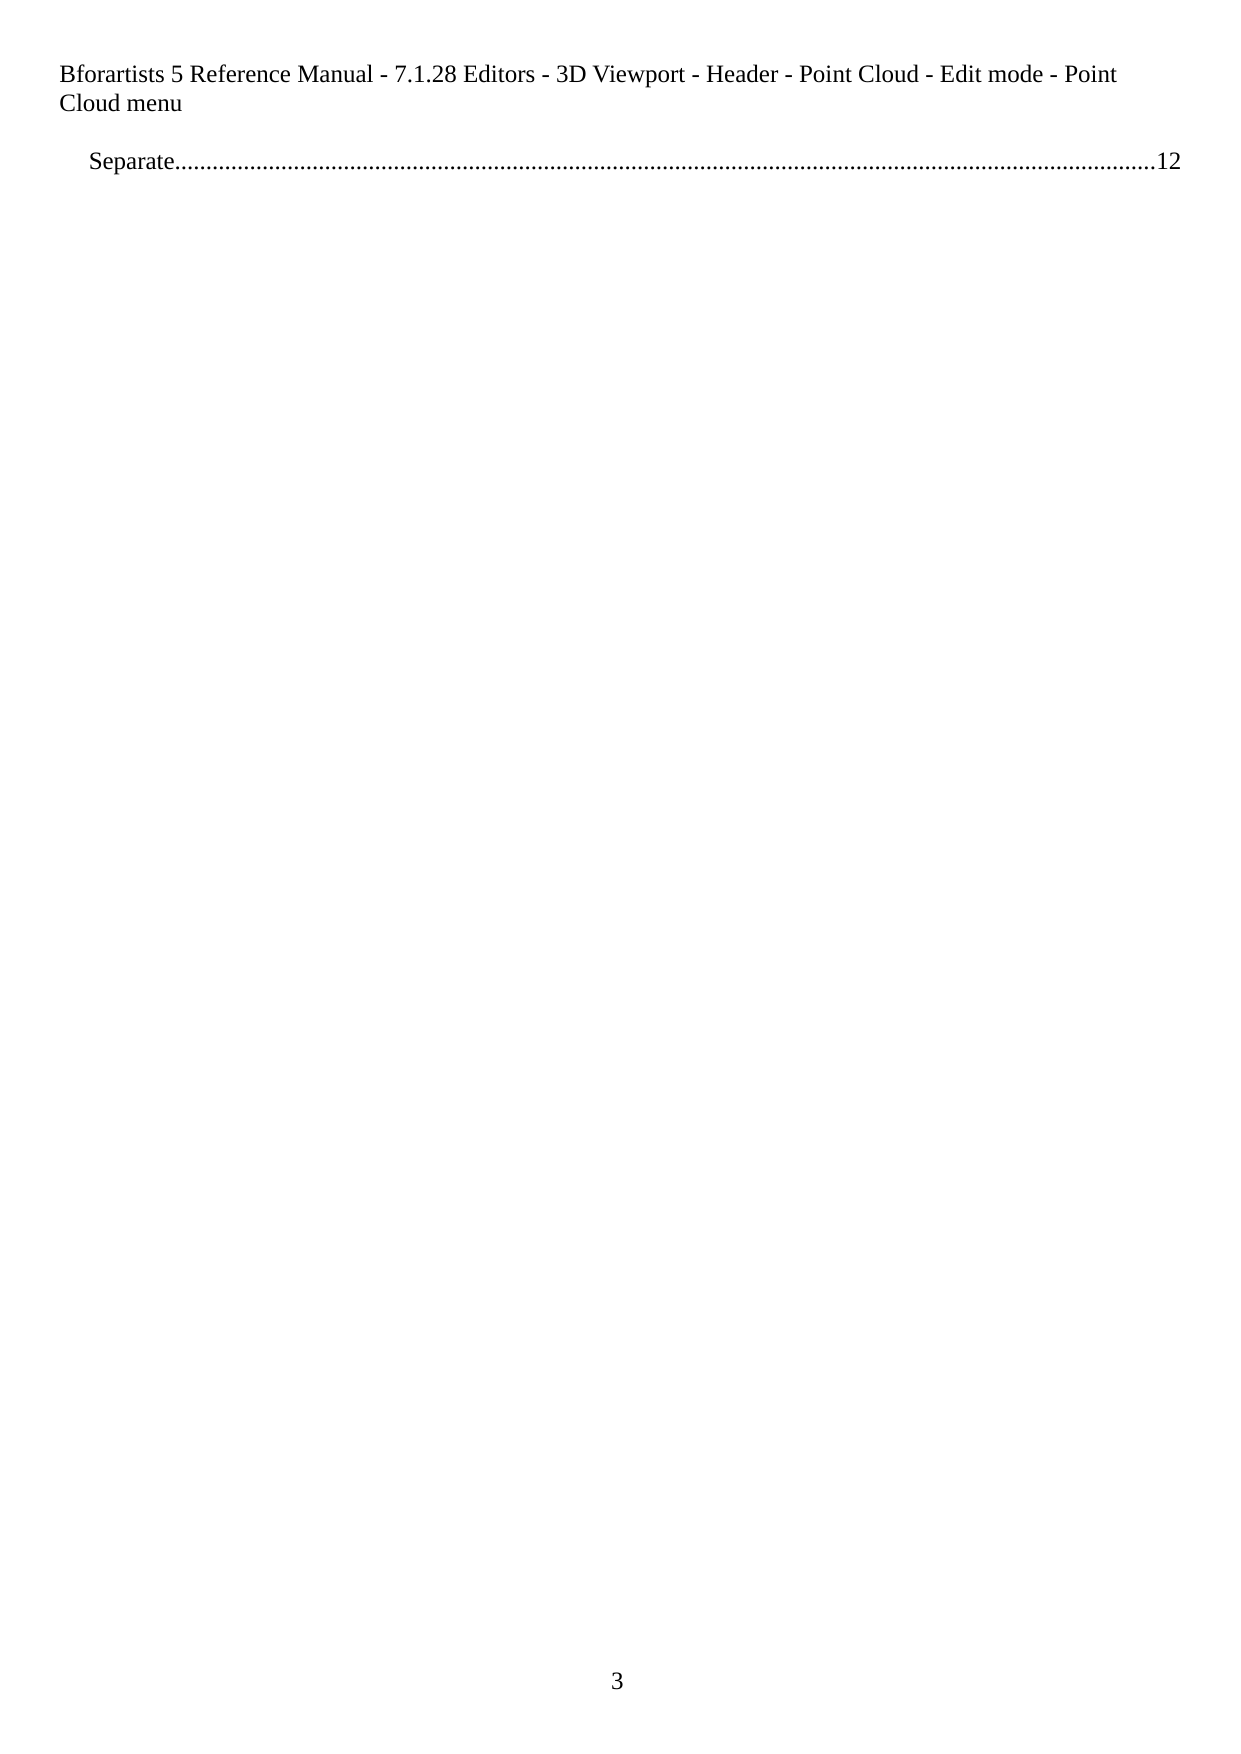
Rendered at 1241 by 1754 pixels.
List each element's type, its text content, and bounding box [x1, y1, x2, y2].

text Separate 12 [88, 146, 1181, 175]
